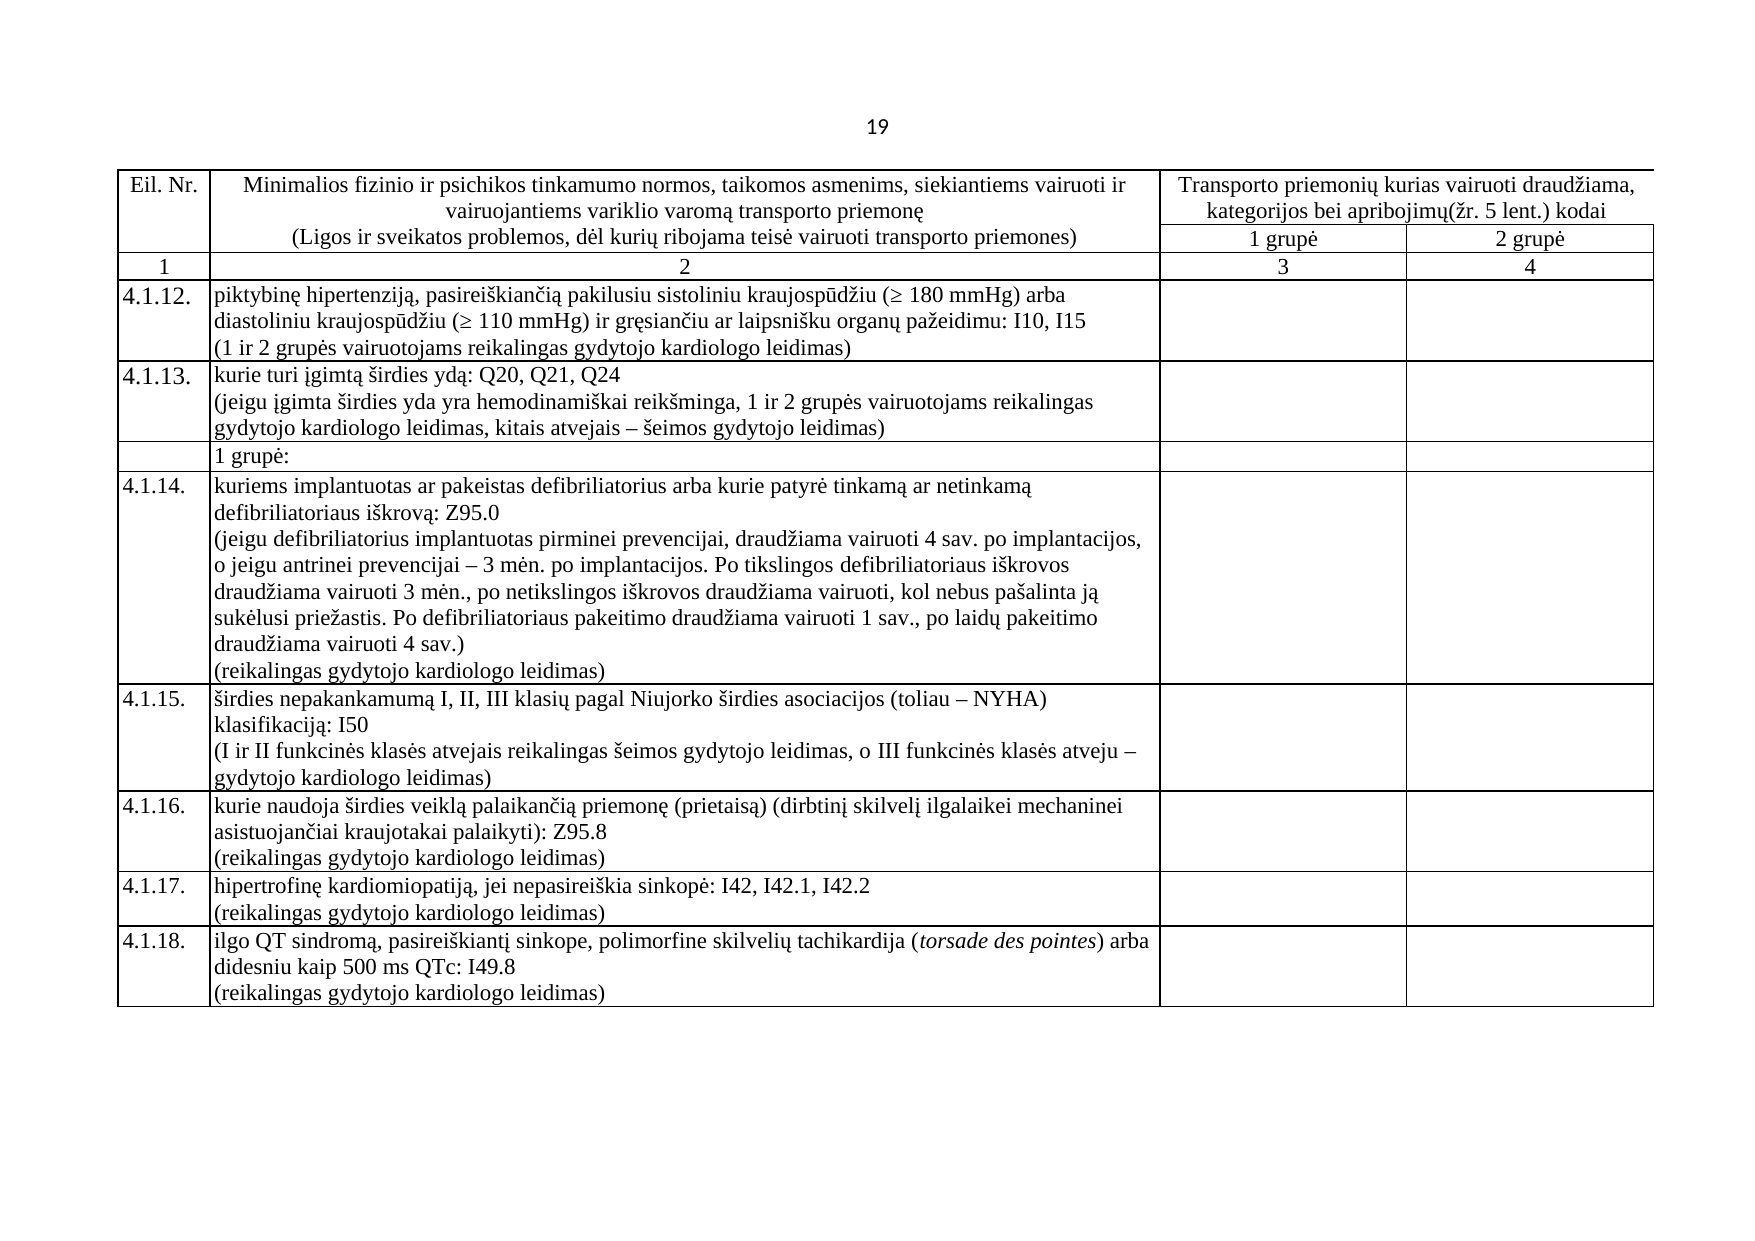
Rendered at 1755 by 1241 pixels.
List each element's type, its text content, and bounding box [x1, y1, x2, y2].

table_cell kuriems implantuotas ar pakeistas defibriliatorius arba kurie patyrė tinkamą ar netinkamą defibriliatoriaus iškrovą: Z95.0 (jeigu defibriliatorius implantuotas pirminei prevencijai, draudžiama vairuoti 4 sav. po implantacijos, o jeigu antrinei prevencijai – 3 mėn. po implantacijos. Po tikslingos defibriliatoriaus iškrovos draudžiama vairuoti 3 mėn., po netikslingos iškrovos draudžiama vairuoti, kol nebus pašalinta ją sukėlusi priežastis. Po defibriliatoriaus pakeitimo draudžiama vairuoti 1 sav., po laidų pakeitimo draudžiama vairuoti 4 sav.) (reikalingas gydytojo kardiologo leidimas) [211, 472, 1159, 683]
table_cell [1161, 792, 1406, 871]
table_cell [1161, 927, 1406, 1006]
table_cell kurie turi įgimtą širdies ydą: Q20, Q21, Q24 (jeigu įgimta širdies yda yra hemodinamiškai reikšminga, 1 ir 2 grupės vairuotojams reikalingas gydytojo kardiologo leidimas, kitais atvejais – šeimos gydytojo leidimas) [211, 362, 1159, 441]
table_cell 4.1.15. [119, 685, 209, 790]
table_cell 4.1.18. [119, 927, 209, 1006]
table_cell [1407, 685, 1653, 790]
table_cell [1407, 472, 1653, 683]
table_cell [1161, 685, 1406, 790]
table_cell 2 grupė [1407, 225, 1653, 251]
table_cell 4.1.17. [119, 872, 209, 925]
table_cell 4.1.16. [119, 792, 209, 871]
table_header Minimalios fizinio ir psichikos tinkamumo normos, taikomos asmenims, siekiantiems vairuoti ir vairuojantiems variklio varomą transporto priemonę (Ligos ir sveikatos problemos, dėl kurių ribojama teisė vairuoti transporto priemones) [211, 171, 1159, 251]
table_cell kurie naudoja širdies veiklą palaikančią priemonę (prietaisą) (dirbtinį skilvelį ilgalaikei mechaninei asistuojančiai kraujotakai palaikyti): Z95.8 (reikalingas gydytojo kardiologo leidimas) [211, 792, 1159, 871]
table_cell ilgo QT sindromą, pasireiškiantį sinkope, polimorfine skilvelių tachikardija (torsade des pointes) arba didesniu kaip 500 ms QTc: I49.8 (reikalingas gydytojo kardiologo leidimas) [211, 927, 1159, 1006]
table_cell 4.1.12. [119, 281, 209, 360]
table_cell [1161, 362, 1406, 441]
table_cell 4.1.13. [119, 362, 209, 441]
table_cell 1 grupė: [211, 442, 1159, 471]
table_cell hipertrofinę kardiomiopatiją, jei nepasireiškia sinkopė: I42, I42.1, I42.2 (reikalingas gydytojo kardiologo leidimas) [211, 872, 1159, 925]
table_cell 1 grupė [1161, 225, 1406, 251]
table_cell [1407, 872, 1653, 925]
table_cell [1407, 792, 1653, 871]
table_cell [1407, 281, 1653, 360]
table_header Eil. Nr. [119, 171, 209, 251]
table_cell 3 [1161, 253, 1406, 279]
table_cell [119, 442, 209, 471]
table_cell širdies nepakankamumą I, II, III klasių pagal Niujorko širdies asociacijos (toliau – NYHA) klasifikaciją: I50 (I ir II funkcinės klasės atvejais reikalingas šeimos gydytojo leidimas, o III funkcinės klasės atveju – gydytojo kardiologo leidimas) [211, 685, 1159, 790]
table_cell 2 [211, 253, 1159, 279]
table_cell 4.1.14. [119, 472, 209, 683]
table_cell [1407, 442, 1653, 471]
table_cell [1407, 927, 1653, 1006]
table_header Transporto priemonių kurias vairuoti draudžiama, kategorijos bei apribojimų(žr. 5 lent.) kodai [1161, 171, 1653, 223]
table_cell [1161, 442, 1406, 471]
table_cell 4 [1407, 253, 1653, 279]
table_cell [1161, 872, 1406, 925]
table_cell [1161, 472, 1406, 683]
table_cell [1161, 281, 1406, 360]
table_cell 1 [119, 253, 209, 279]
table_cell piktybinę hipertenziją, pasireiškiančią pakilusiu sistoliniu kraujospūdžiu (≥ 180 mmHg) arba diastoliniu kraujospūdžiu (≥ 110 mmHg) ir gręsiančiu ar laipsnišku organų pažeidimu: I10, I15 (1 ir 2 grupės vairuotojams reikalingas gydytojo kardiologo leidimas) [211, 281, 1159, 360]
table_cell [1407, 362, 1653, 441]
